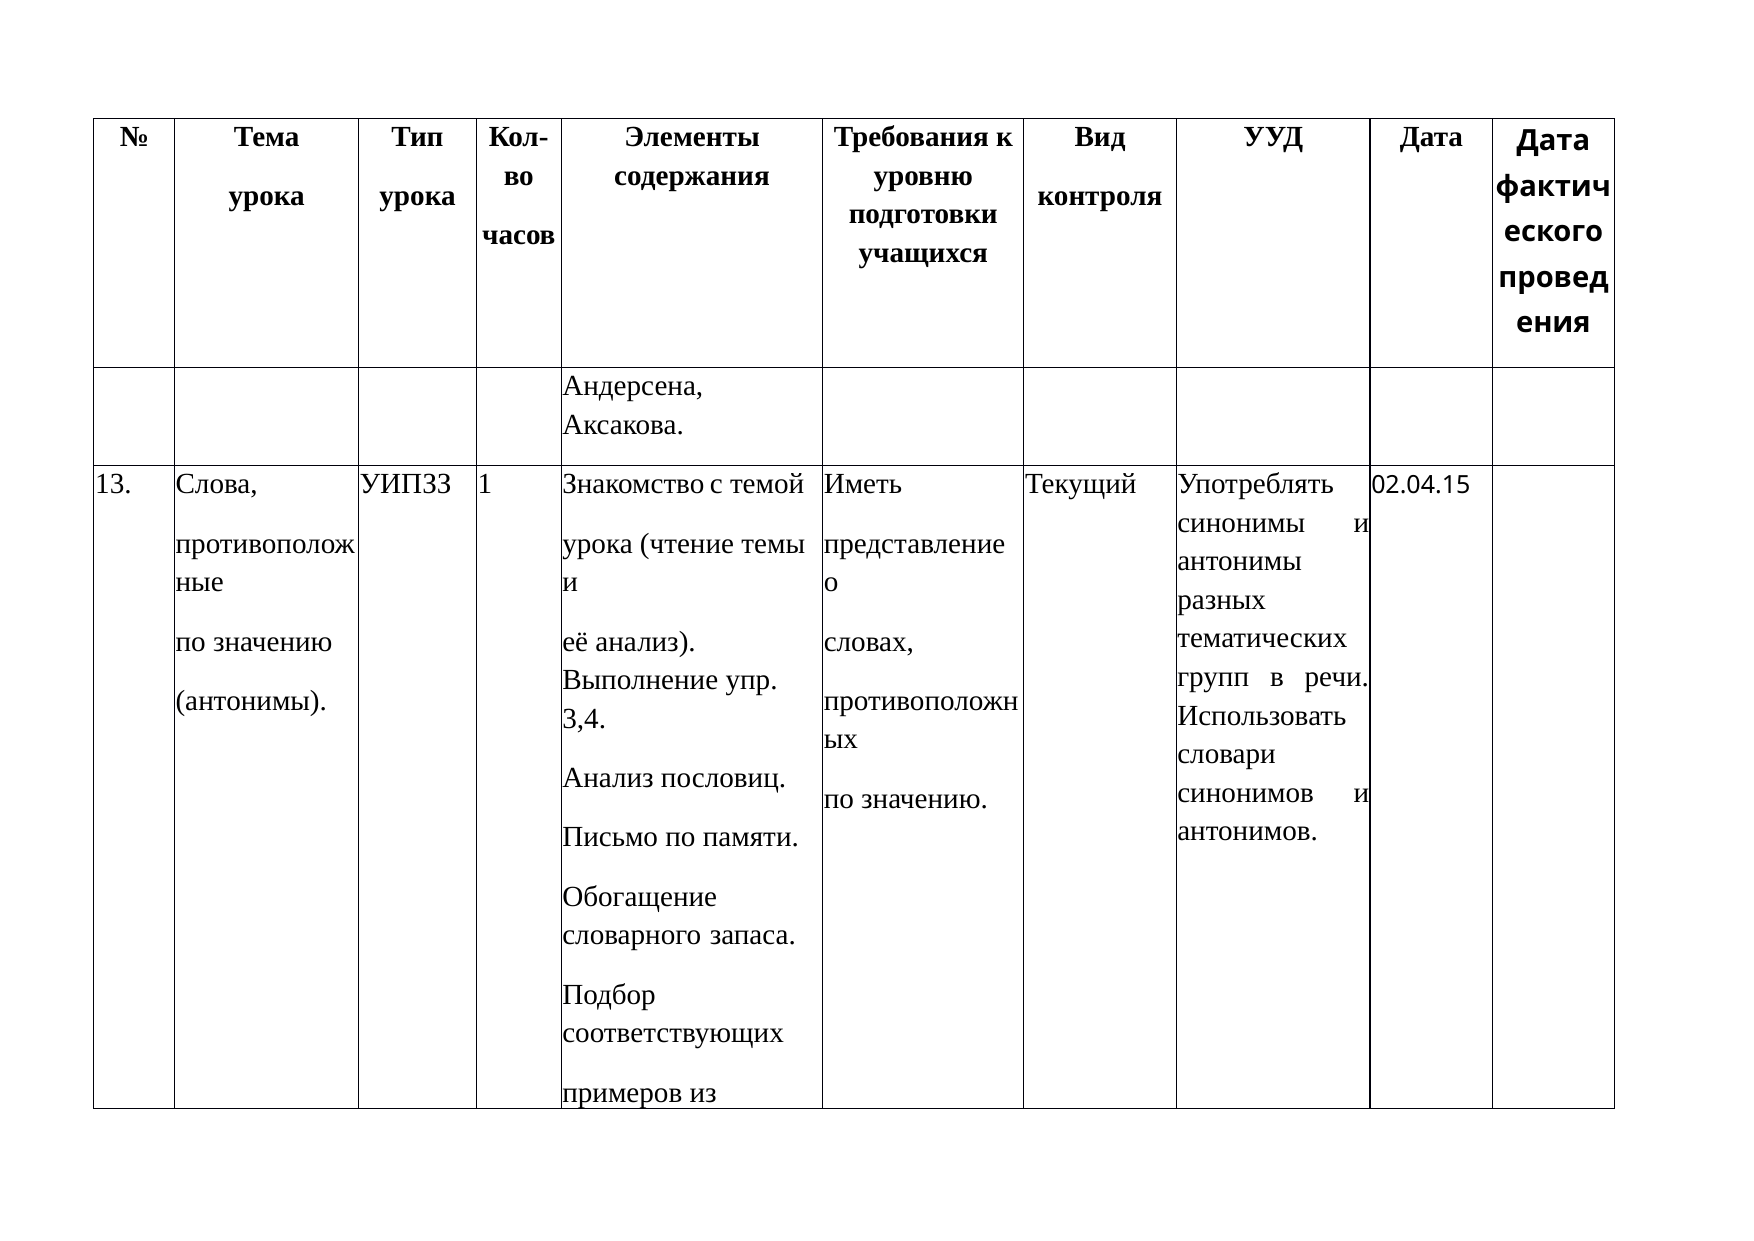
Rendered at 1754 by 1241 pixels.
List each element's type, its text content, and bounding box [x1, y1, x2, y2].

table_cell [359, 368, 476, 465]
table_cell [175, 368, 358, 465]
table_cell Андерсена, Аксакова. [562, 368, 822, 465]
table_cell Слова, противоположные по значению (антонимы). [175, 466, 358, 1108]
table_header Вид контроля [1024, 119, 1176, 367]
table_header Дата фактического проведения [1493, 119, 1614, 367]
table_cell [1493, 368, 1614, 465]
table_cell Иметь представление о словах, противоположных по значению. [823, 466, 1023, 1108]
table_cell [1493, 466, 1614, 1108]
table_cell Употреблять синонимы и антонимы разных тематических групп в речи. Использовать словари синонимов и антонимов. [1177, 466, 1369, 1108]
table_cell Знакомство с темой урока (чтение темы и её анализ). Выполнение упр. 3,4. Анализ пословиц. Письмо по памяти. Обогащение словарного запаса. Подбор соответствующих примеров из [562, 466, 822, 1108]
table_cell 13. [94, 466, 174, 1108]
table_header Тип урока [359, 119, 476, 367]
table_cell 1 [477, 466, 561, 1108]
table_cell [1371, 368, 1492, 465]
table_cell Текущий [1024, 466, 1176, 1108]
table_header Элементы содержания [562, 119, 822, 367]
table_cell УИПЗЗ [359, 466, 476, 1108]
table_header Требования к уровню подготовки учащихся [823, 119, 1023, 367]
table_cell [1177, 368, 1369, 465]
table_header Тема урока [175, 119, 358, 367]
table_header Дата [1371, 119, 1492, 367]
table_cell 02.04.15 [1371, 466, 1492, 1108]
table_cell [477, 368, 561, 465]
table_header № [94, 119, 174, 367]
table_cell [1024, 368, 1176, 465]
table_cell [94, 368, 174, 465]
table_cell [823, 368, 1023, 465]
table_header Кол-во часов [477, 119, 561, 367]
table_header УУД [1177, 119, 1369, 367]
